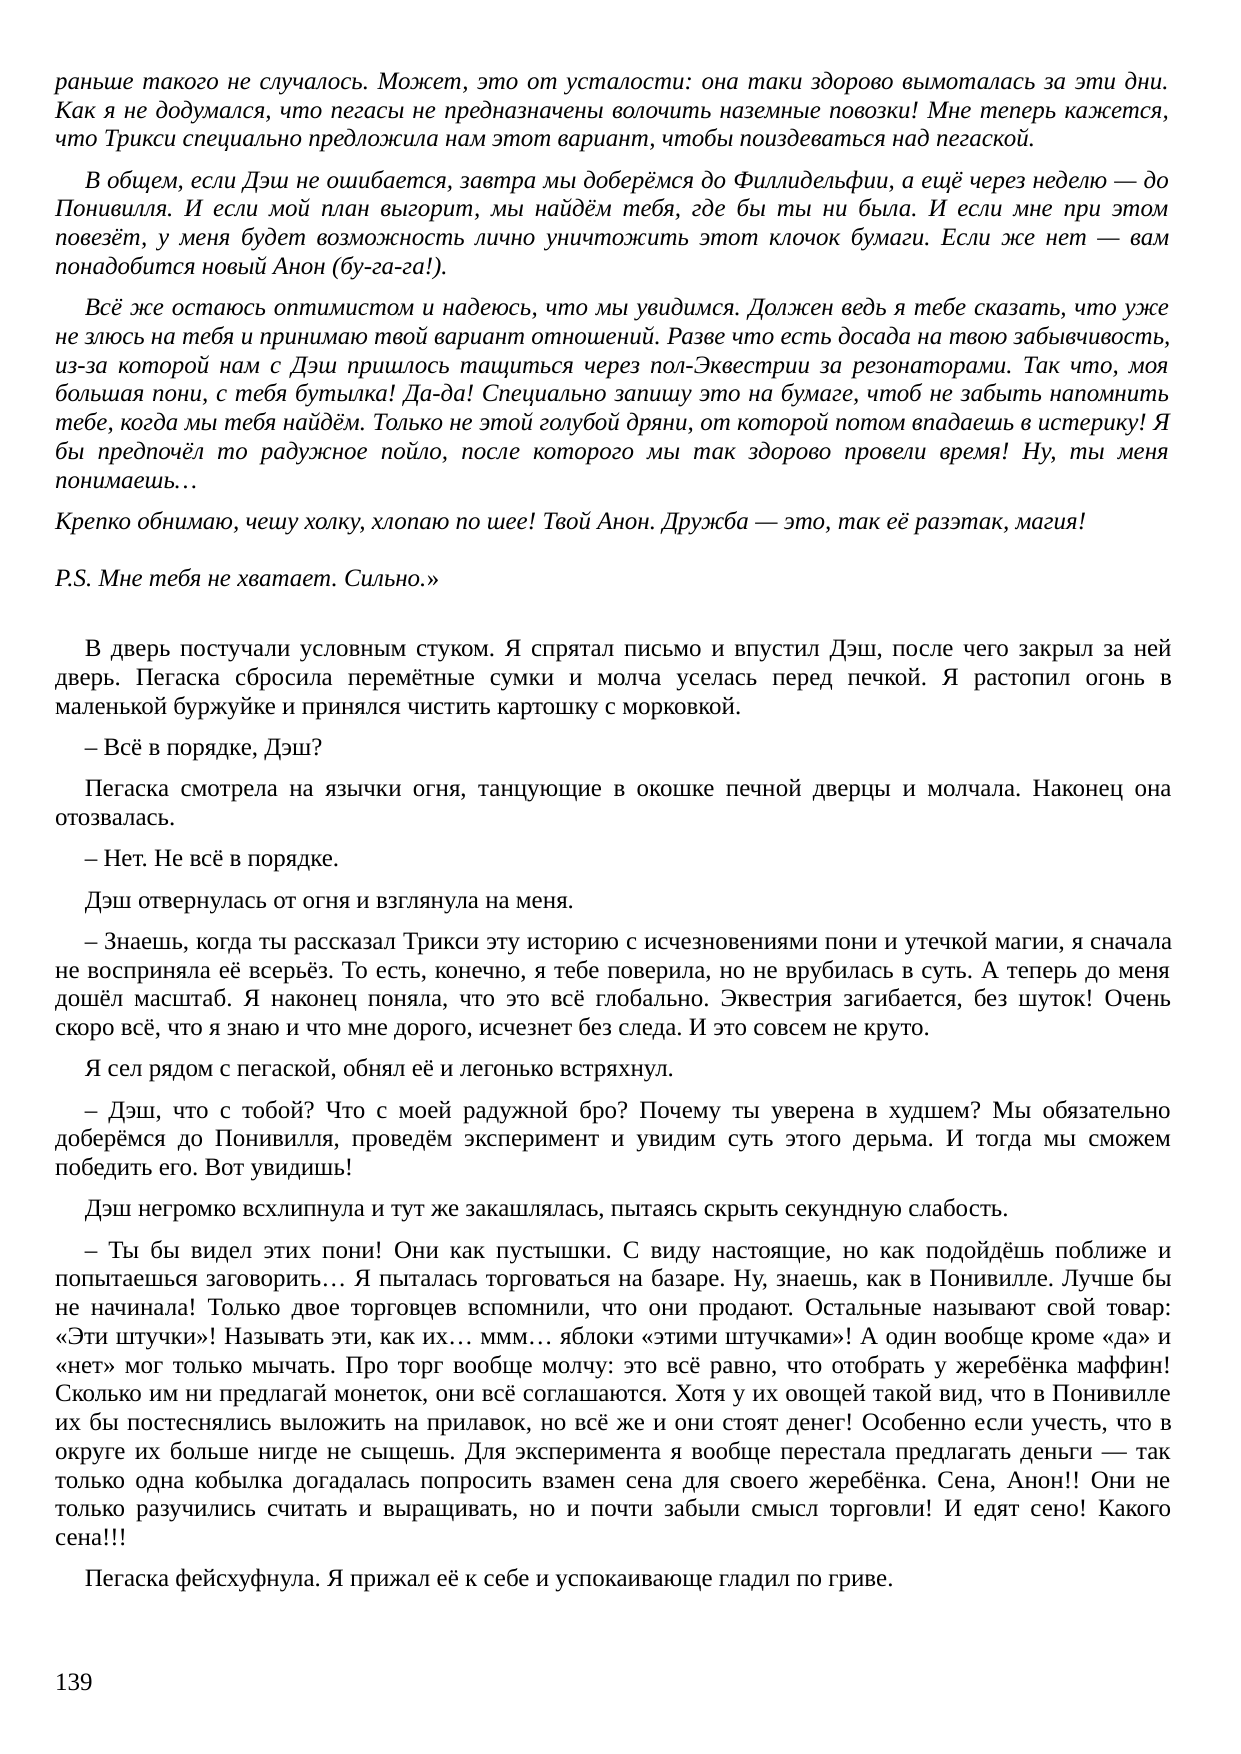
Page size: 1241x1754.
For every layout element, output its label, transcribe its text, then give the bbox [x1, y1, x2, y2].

text В дверь постучали условным стуком. Я спрятал письмо и впустил Дэш, после чего закрыл за ней дверь. Пегаска сбросила перемётные сумки и молча уселась перед печкой. Я растопил огонь в маленькой буржуйке и принялся чистить картошку с морковкой. [55, 633, 1173, 720]
text Пегаска смотрела на язычки огня, танцующие в окошке печной дверцы и молчала. Наконец она отозвалась. [55, 773, 1173, 831]
text P.S. Мне тебя не хватает. Сильно.» [55, 563, 1173, 592]
text Дэш негромко всхлипнула и тут же закашлялась, пытаясь скрыть секундную слабость. [55, 1193, 1173, 1222]
text Крепко обнимаю, чешу холку, хлопаю по шее! Твой Анон. Дружба — это, так её разэтак, магия! [55, 506, 1173, 535]
text Дэш отвернулась от огня и взглянула на меня. [55, 885, 1173, 913]
text – Нет. Не всё в порядке. [55, 843, 1173, 872]
text Всё же остаюсь оптимистом и надеюсь, что мы увидимся. Должен ведь я тебе сказать, что уже не злюсь на тебя и принимаю твой вариант отношений. Разве что есть досада на твою забывчивость, из-за которой нам с Дэш пришлось тащиться через пол-Эквестрии за резонаторами. Так что, моя большая пони, с тебя бутылка! Да-да! Специально запишу это на бумаге, чтоб не забыть напомнить тебе, когда мы тебя найдём. Только не этой голубой дряни, от которой потом впадаешь в истерику! Я бы предпочёл то радужное пойло, после которого мы так здорово провели время! Ну, ты меня понимаешь… [55, 292, 1173, 493]
text – Дэш, что с тобой? Что с моей радужной бро? Почему ты уверена в худшем? Мы обязательно доберёмся до Понивилля, проведём эксперимент и увидим суть этого дерьма. И тогда мы сможем победить его. Вот увидишь! [55, 1095, 1173, 1181]
text – Ты бы видел этих пони! Они как пустышки. С виду настоящие, но как подойдёшь поближе и попытаешься заговорить… Я пыталась торговаться на базаре. Ну, знаешь, как в Понивилле. Лучше бы не начинала! Только двое торговцев вспомнили, что они продают. Остальные называют свой товар: «Эти штучки»! Называть эти, как их… ммм… яблоки «этими штучками»! А один вообще кроме «да» и «нет» мог только мычать. Про торг вообще молчу: это всё равно, что отобрать у жеребёнка маффин! Сколько им ни предлагай монеток, они всё соглашаются. Хотя у их овощей такой вид, что в Понивилле их бы постеснялись выложить на прилавок, но всё же и они стоят денег! Особенно если учесть, что в округе их больше нигде не сыщешь. Для эксперимента я вообще перестала предлагать деньги — так только одна кобылка догадалась попросить взамен сена для своего жеребёнка. Сена, Анон!! Они не только разучились считать и выращивать, но и почти забыли смысл торговли! И едят сено! Какого сена!!! [55, 1235, 1173, 1551]
text – Знаешь, когда ты рассказал Трикси эту историю с исчезновениями пони и утечкой магии, я сначала не восприняла её всерьёз. То есть, конечно, я тебе поверила, но не врубилась в суть. А теперь до меня дошёл масштаб. Я наконец поняла, что это всё глобально. Эквестрия загибается, без шуток! Очень скоро всё, что я знаю и что мне дорого, исчезнет без следа. И это совсем не круто. [55, 926, 1173, 1041]
text Я сел рядом с пегаской, обнял её и легонько встряхнул. [55, 1053, 1173, 1082]
text – Всё в порядке, Дэш? [55, 732, 1173, 761]
text раньше такого не случалось. Может, это от усталости: она таки здорово вымоталась за эти дни. Как я не додумался, что пегасы не предназначены волочить наземные повозки! Мне теперь кажется, что Трикси специально предложила нам этот вариант, чтобы поиздеваться над пегаской. [55, 66, 1173, 152]
text В общем, если Дэш не ошибается, завтра мы доберёмся до Филлидельфии, а ещё через неделю — до Понивилля. И если мой план выгорит, мы найдём тебя, где бы ты ни была. И если мне при этом повезёт, у меня будет возможность лично уничтожить этот клочок бумаги. Если же нет — вам понадобится новый Анон (бу-га-га!). [55, 165, 1173, 280]
text Пегаска фейсхуфнула. Я прижал её к себе и успокаивающе гладил по гриве. [55, 1563, 1173, 1592]
